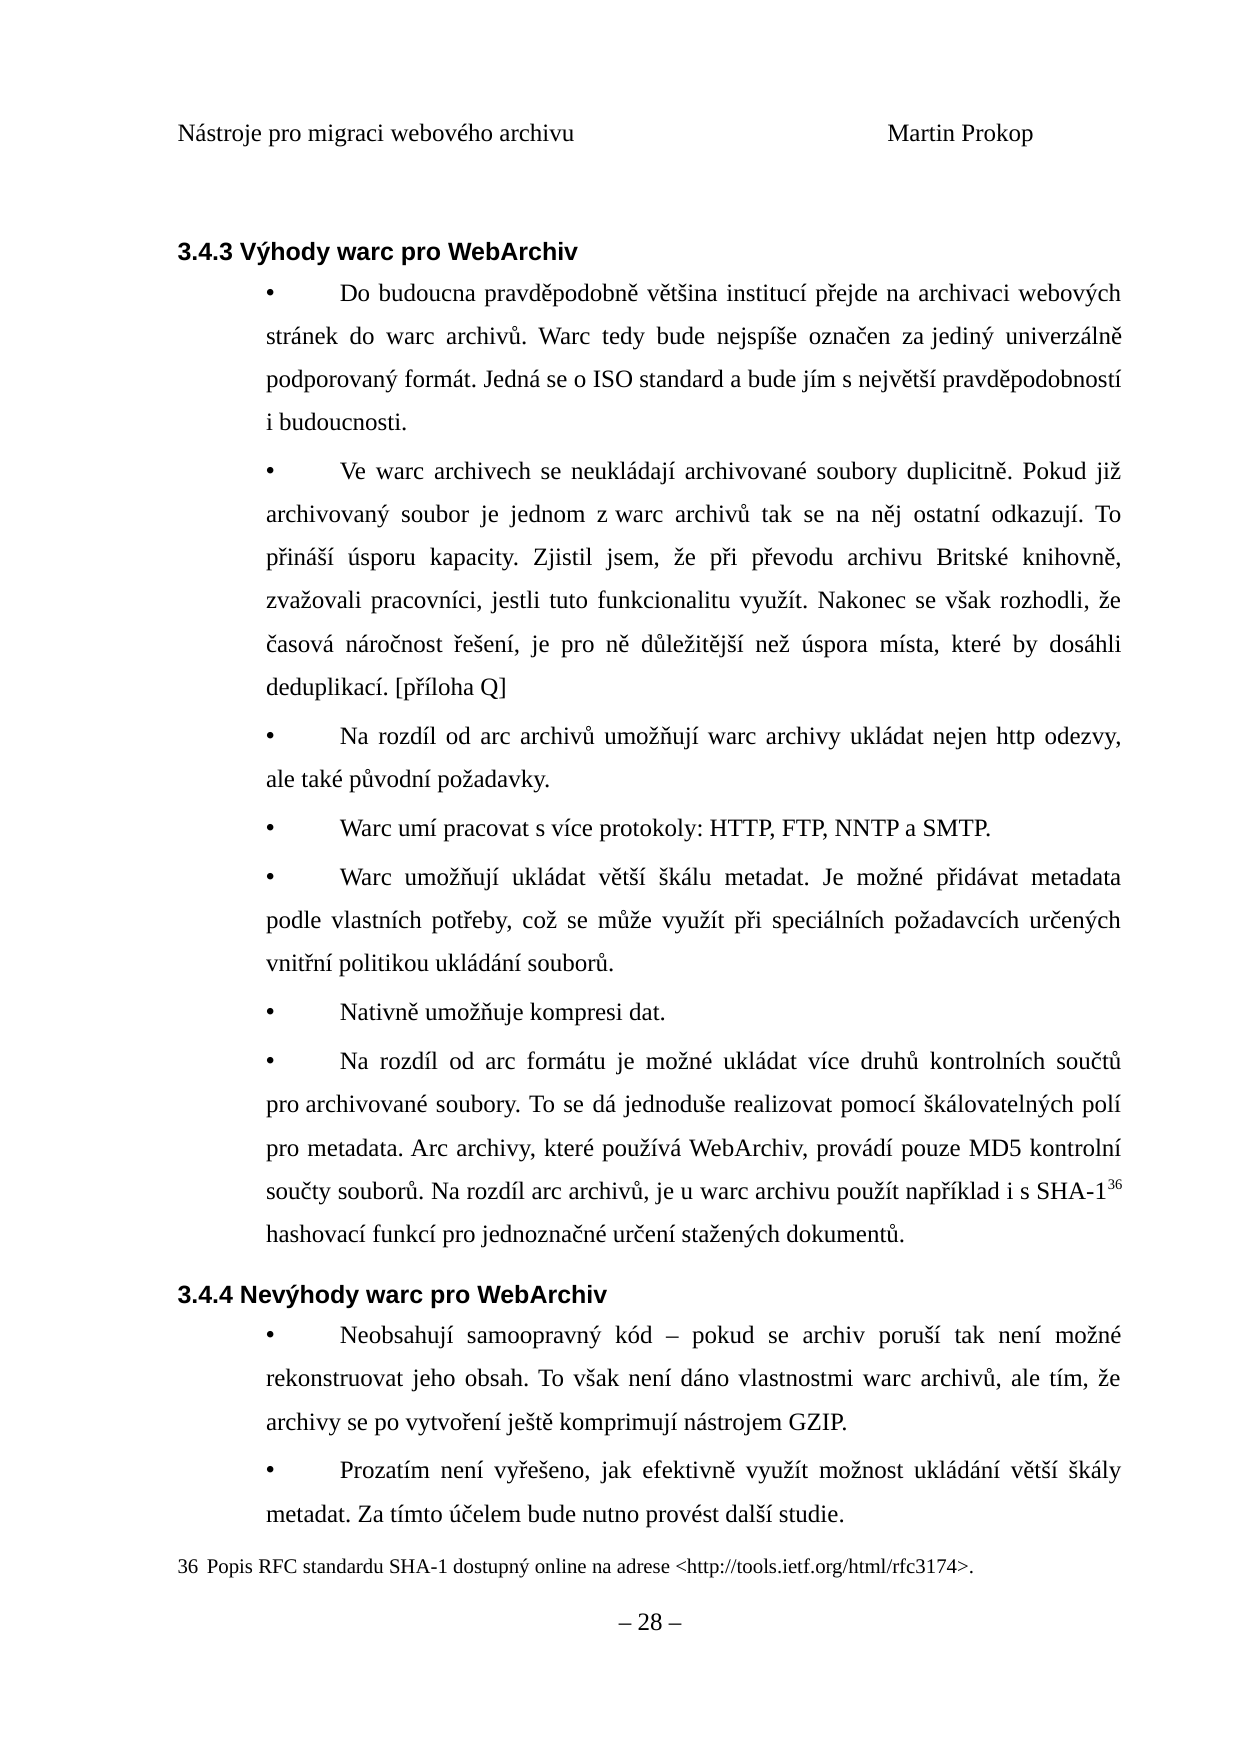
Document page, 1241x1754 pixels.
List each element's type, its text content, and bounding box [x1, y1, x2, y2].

list Na rozdíl od arc archivů umožňují warc archivy ukládat nejen http odezvy, ale také původní požadavky. [266, 721, 1122, 793]
list Warc umožňují ukládat větší škálu metadat. Je možné přidávat metadata podle vlastních potřeby, což se může využít při speciálních požadavcích určených vnitřní politikou ukládání souborů. [266, 862, 1122, 977]
list Prozatím není vyřešeno, jak efektivně využít možnost ukládání větší škály metadat. Za tímto účelem bude nutno provést další studie. [266, 1456, 1122, 1527]
list Popis RFC standardu SHA-1 dostupný online na adrese <http://tools.ietf.org/html/rfc3174>. [177, 1553, 1122, 1578]
subtitle 3.4.4 Nevýhody warc pro WebArchiv [177, 1280, 1122, 1308]
list Ve warc archivech se neukládají archivované soubory duplicitně. Pokud již archivovaný soubor je jednom z warc archivů tak se na něj ostatní odkazují. To přináší úsporu kapacity. Zjistil jsem, že při převodu archivu Britské knihovně, zvažovali pracovníci, jestli tuto funkcionalitu využít. Nakonec se však rozhodli, že časová náročnost řešení, je pro ně důležitější než úspora místa, které by dosáhli deduplikací. [příloha Q] [266, 456, 1122, 701]
subtitle 3.4.3 Výhody warc pro WebArchiv [177, 237, 1122, 266]
list Nativně umožňuje kompresi dat. [266, 997, 1122, 1026]
list Warc umí pracovat s více protokoly: HTTP, FTP, NNTP a SMTP. [266, 813, 1122, 842]
list Neobsahují samoopravný kód – pokud se archiv poruší tak není možné rekonstruovat jeho obsah. To však není dáno vlastnostmi warc archivů, ale tím, že archivy se po vytvoření ještě komprimují nástrojem GZIP. [266, 1320, 1122, 1435]
list Na rozdíl od arc formátu je možné ukládat více druhů kontrolních součtů pro archivované soubory. To se dá jednoduše realizovat pomocí škálovatelných polí pro metadata. Arc archivy, které používá WebArchiv, provádí pouze MD5 kontrolní součty souborů. Na rozdíl arc archivů, je u warc archivu použít například i s SHA-1 hashovací funkcí pro jednoznačné určení stažených dokumentů. [266, 1046, 1122, 1248]
list Do budoucna pravděpodobně většina institucí přejde na archivaci webových stránek do warc archivů. Warc tedy bude nejspíše označen za jediný univerzálně podporovaný formát. Jedná se o ISO standard a bude jím s největší pravděpodobností i budoucnosti. [266, 278, 1122, 436]
